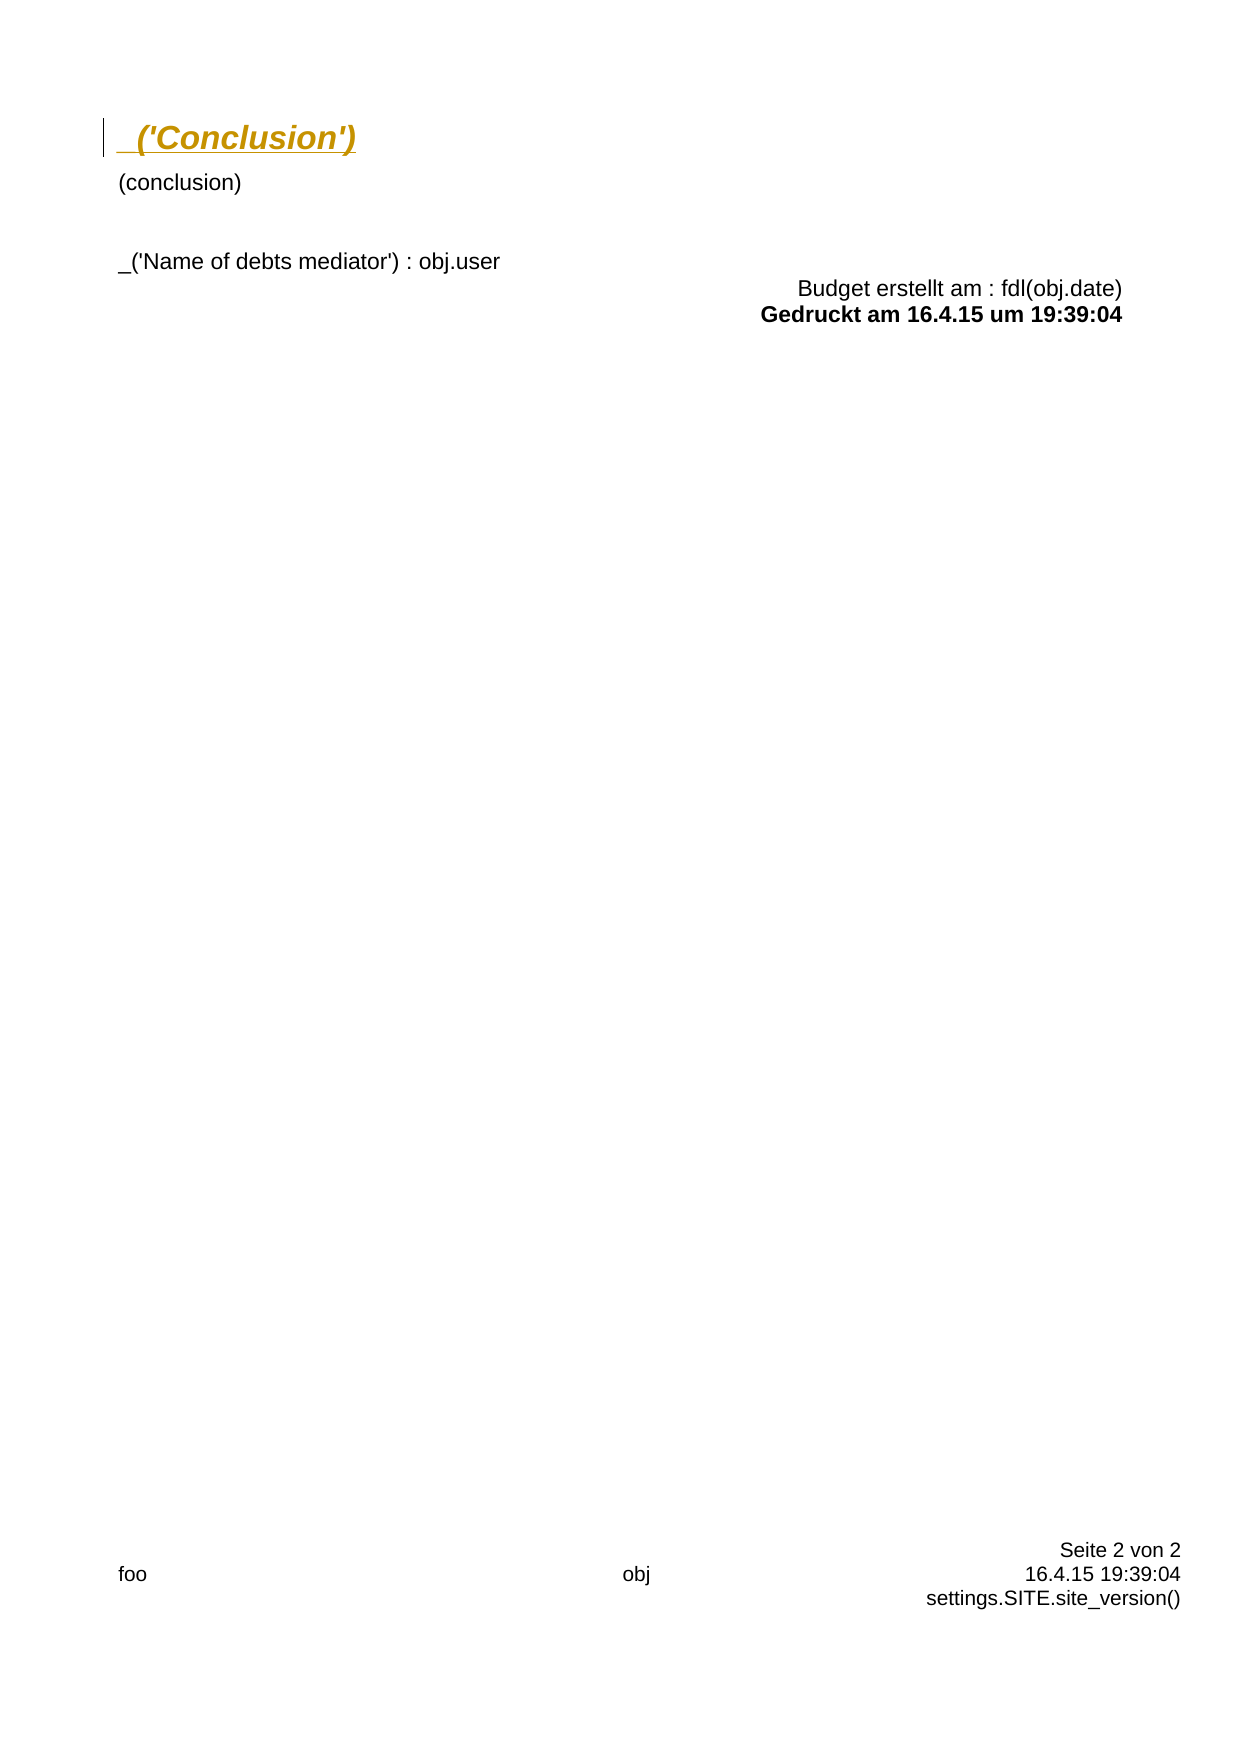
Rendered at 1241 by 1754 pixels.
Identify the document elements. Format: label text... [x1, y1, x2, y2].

text Budget erstellt am : fdl(obj.date) [118, 274, 1122, 301]
text _('Name of debts mediator') : obj.user [118, 248, 1122, 274]
text Gedruckt am 16/4/15 um 19:38:25 [118, 301, 1122, 327]
text (conclusion) [118, 169, 1122, 195]
subtitle _('Conclusion') [118, 118, 1122, 157]
